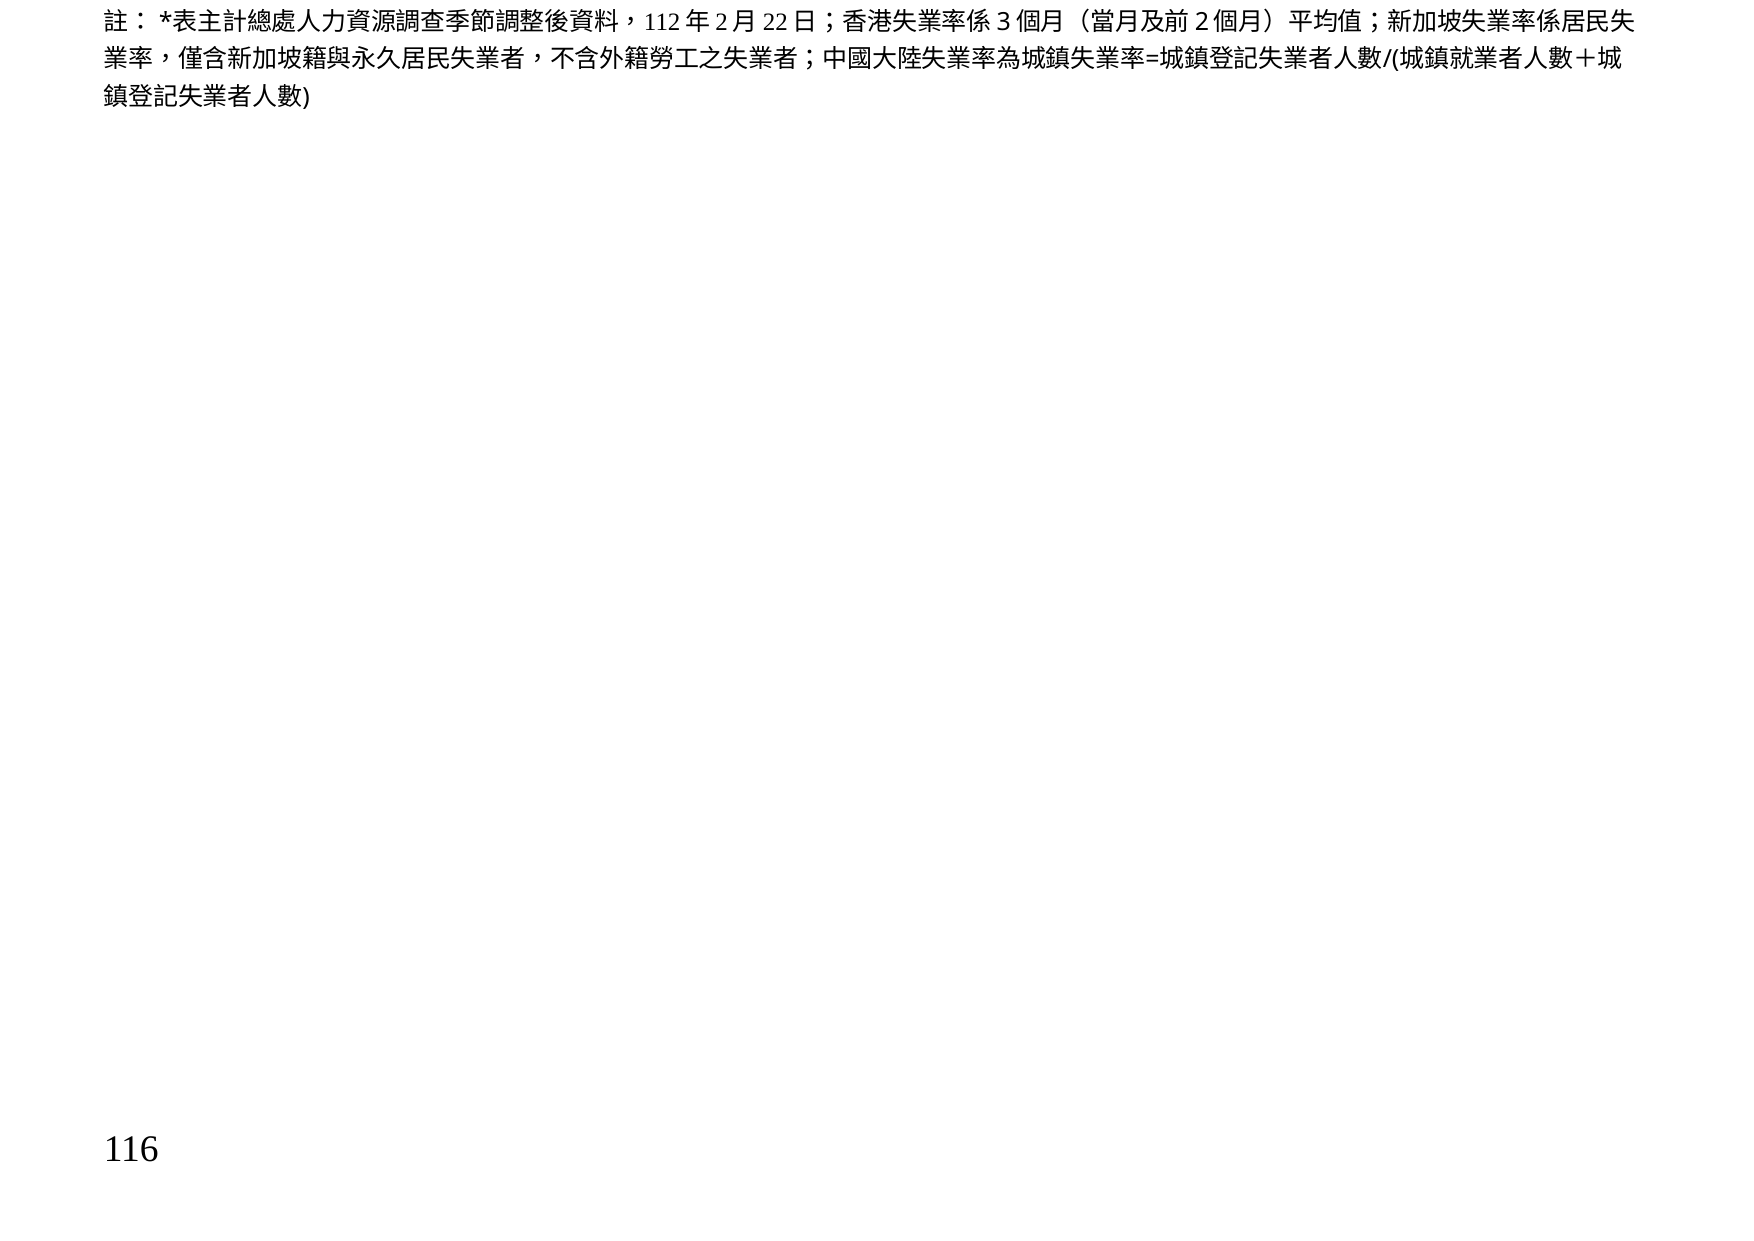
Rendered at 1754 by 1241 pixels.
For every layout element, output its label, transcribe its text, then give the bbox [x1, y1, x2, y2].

text 註： *表主計總處人力資源調查季節調整後資料，112年2月22日；香港失業率係3個月（當月及前2個月）平均值；新加坡失業率係居民失業率，僅含新加坡籍與永久居民失業者，不含外籍勞工之失業者；中國大陸失業率為城鎮失業率=城鎮登記失業者人數/(城鎮就業者人數＋城鎮登記失業者人數) [103, 1, 1639, 113]
